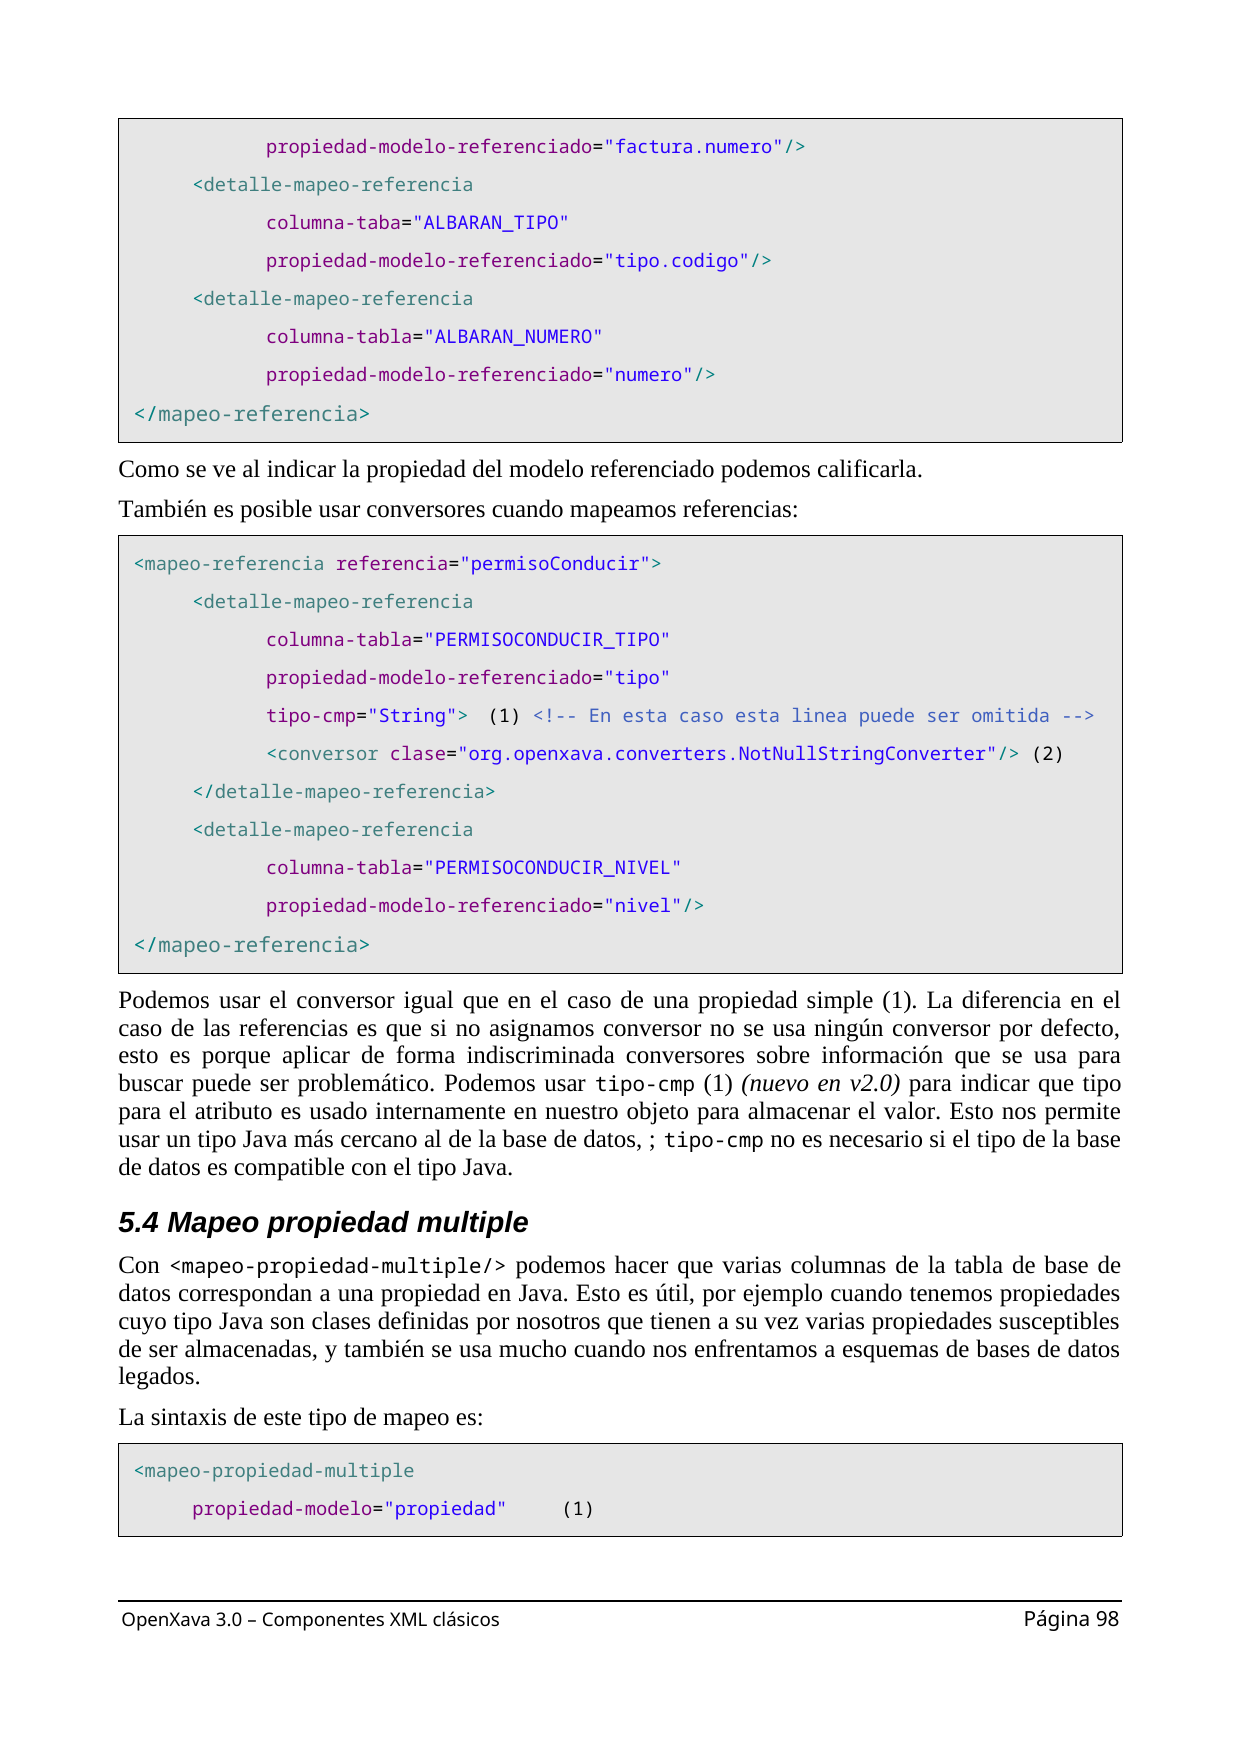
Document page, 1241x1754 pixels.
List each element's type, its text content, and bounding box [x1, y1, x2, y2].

text propiedad-modelo-referenciado="nivel"/> [119, 877, 1122, 915]
text <detalle-mapeo-referencia [119, 156, 1122, 194]
text tipo-cmp="String"> (1) <!-- En esta caso esta linea puede ser omitida --> [119, 687, 1122, 725]
text <conversor clase="org.openxava.converters.NotNullStringConverter"/> (2) [119, 725, 1122, 763]
text columna-taba="ALBARAN_TIPO" [119, 194, 1122, 232]
text propiedad-modelo-referenciado="numero"/> [119, 346, 1122, 384]
text <mapeo-referencia referencia="permisoConducir"> [119, 536, 1122, 573]
text </mapeo-referencia> [119, 384, 1122, 442]
text </mapeo-referencia> [119, 915, 1122, 973]
text <detalle-mapeo-referencia [119, 270, 1122, 308]
text También es posible usar conversores cuando mapeamos referencias: [118, 495, 1122, 523]
text La sintaxis de este tipo de mapeo es: [118, 1403, 1122, 1430]
text Podemos usar el conversor igual que en el caso de una propiedad simple (1). La diferencia en el caso de las referencias es que si no asignamos conversor no se usa ningún conversor por defecto, esto es porque aplicar de forma indiscriminada conversores sobre información que se usa para buscar puede ser problemático. Podemos usar tipo-cmp (1) (nuevo en v2.0) para indicar que tipo para el atributo es usado internamente en nuestro objeto para almacenar el valor. Esto nos permite usar un tipo Java más cercano al de la base de datos, ; tipo-cmp no es necesario si el tipo de la base de datos es compatible con el tipo Java. [118, 986, 1122, 1181]
text <mapeo-propiedad-multiple [119, 1444, 1122, 1481]
text propiedad-modelo-referenciado="tipo" [119, 649, 1122, 687]
text Como se ve al indicar la propiedad del modelo referenciado podemos calificarla. [118, 455, 1122, 482]
text <detalle-mapeo-referencia [119, 573, 1122, 611]
text </detalle-mapeo-referencia> [119, 763, 1122, 801]
text propiedad-modelo="propiedad" (1) [119, 1481, 1122, 1536]
text columna-tabla="ALBARAN_NUMERO" [119, 308, 1122, 346]
text propiedad-modelo-referenciado="tipo.codigo"/> [119, 232, 1122, 270]
text columna-tabla="PERMISOCONDUCIR_TIPO" [119, 611, 1122, 649]
subtitle Mapeo propiedad multiple [118, 1206, 1122, 1239]
text <detalle-mapeo-referencia [119, 801, 1122, 839]
text Con <mapeo-propiedad-multiple/> podemos hacer que varias columnas de la tabla de base de datos correspondan a una propiedad en Java. Esto es útil, por ejemplo cuando tenemos propiedades cuyo tipo Java son clases definidas por nosotros que tienen a su vez varias propiedades susceptibles de ser almacenadas, y también se usa mucho cuando nos enfrentamos a esquemas de bases de datos legados. [118, 1251, 1122, 1390]
text columna-tabla="PERMISOCONDUCIR_NIVEL" [119, 839, 1122, 877]
text propiedad-modelo-referenciado="factura.numero"/> [119, 119, 1122, 156]
